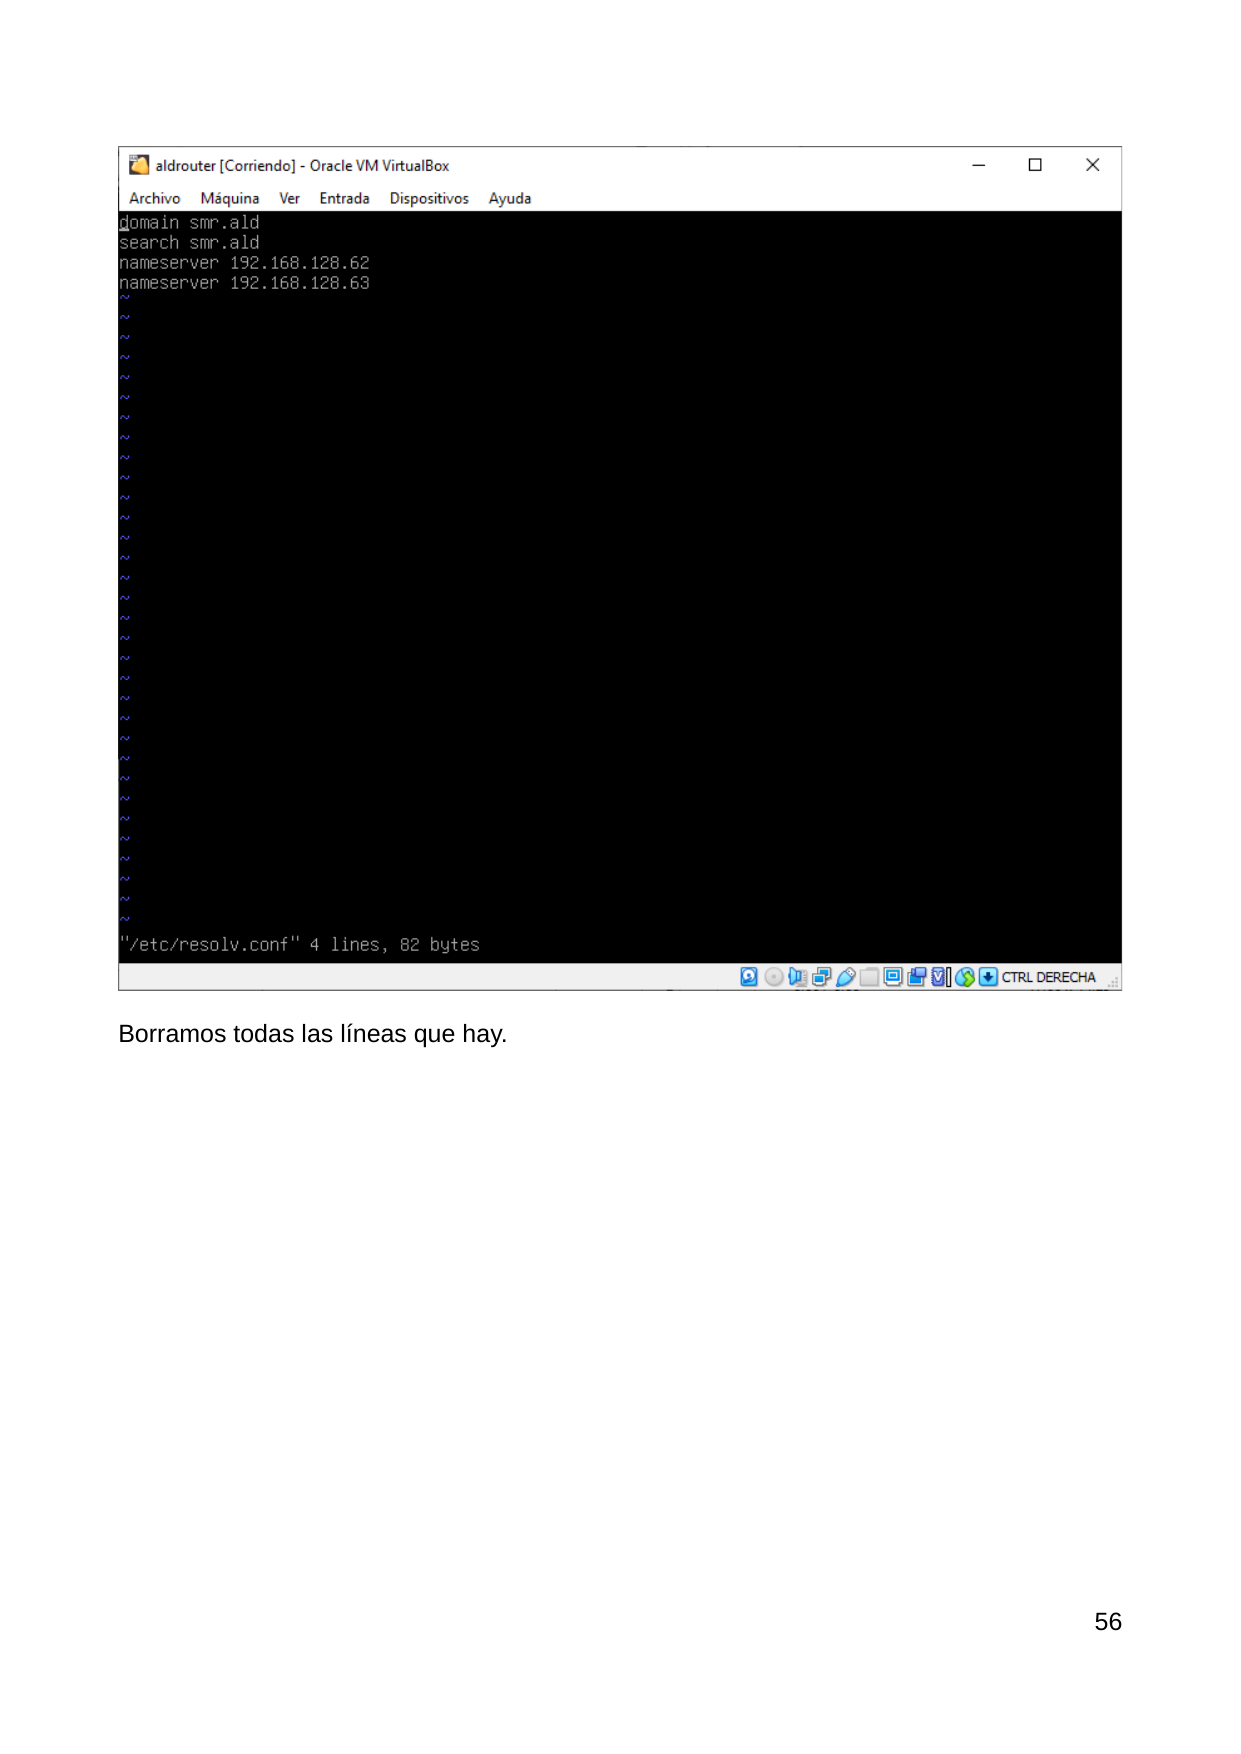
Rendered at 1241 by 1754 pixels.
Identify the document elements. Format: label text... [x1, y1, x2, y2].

text Borramos todas las líneas que hay. [118, 1019, 1122, 1048]
picture [118, 146, 1123, 991]
